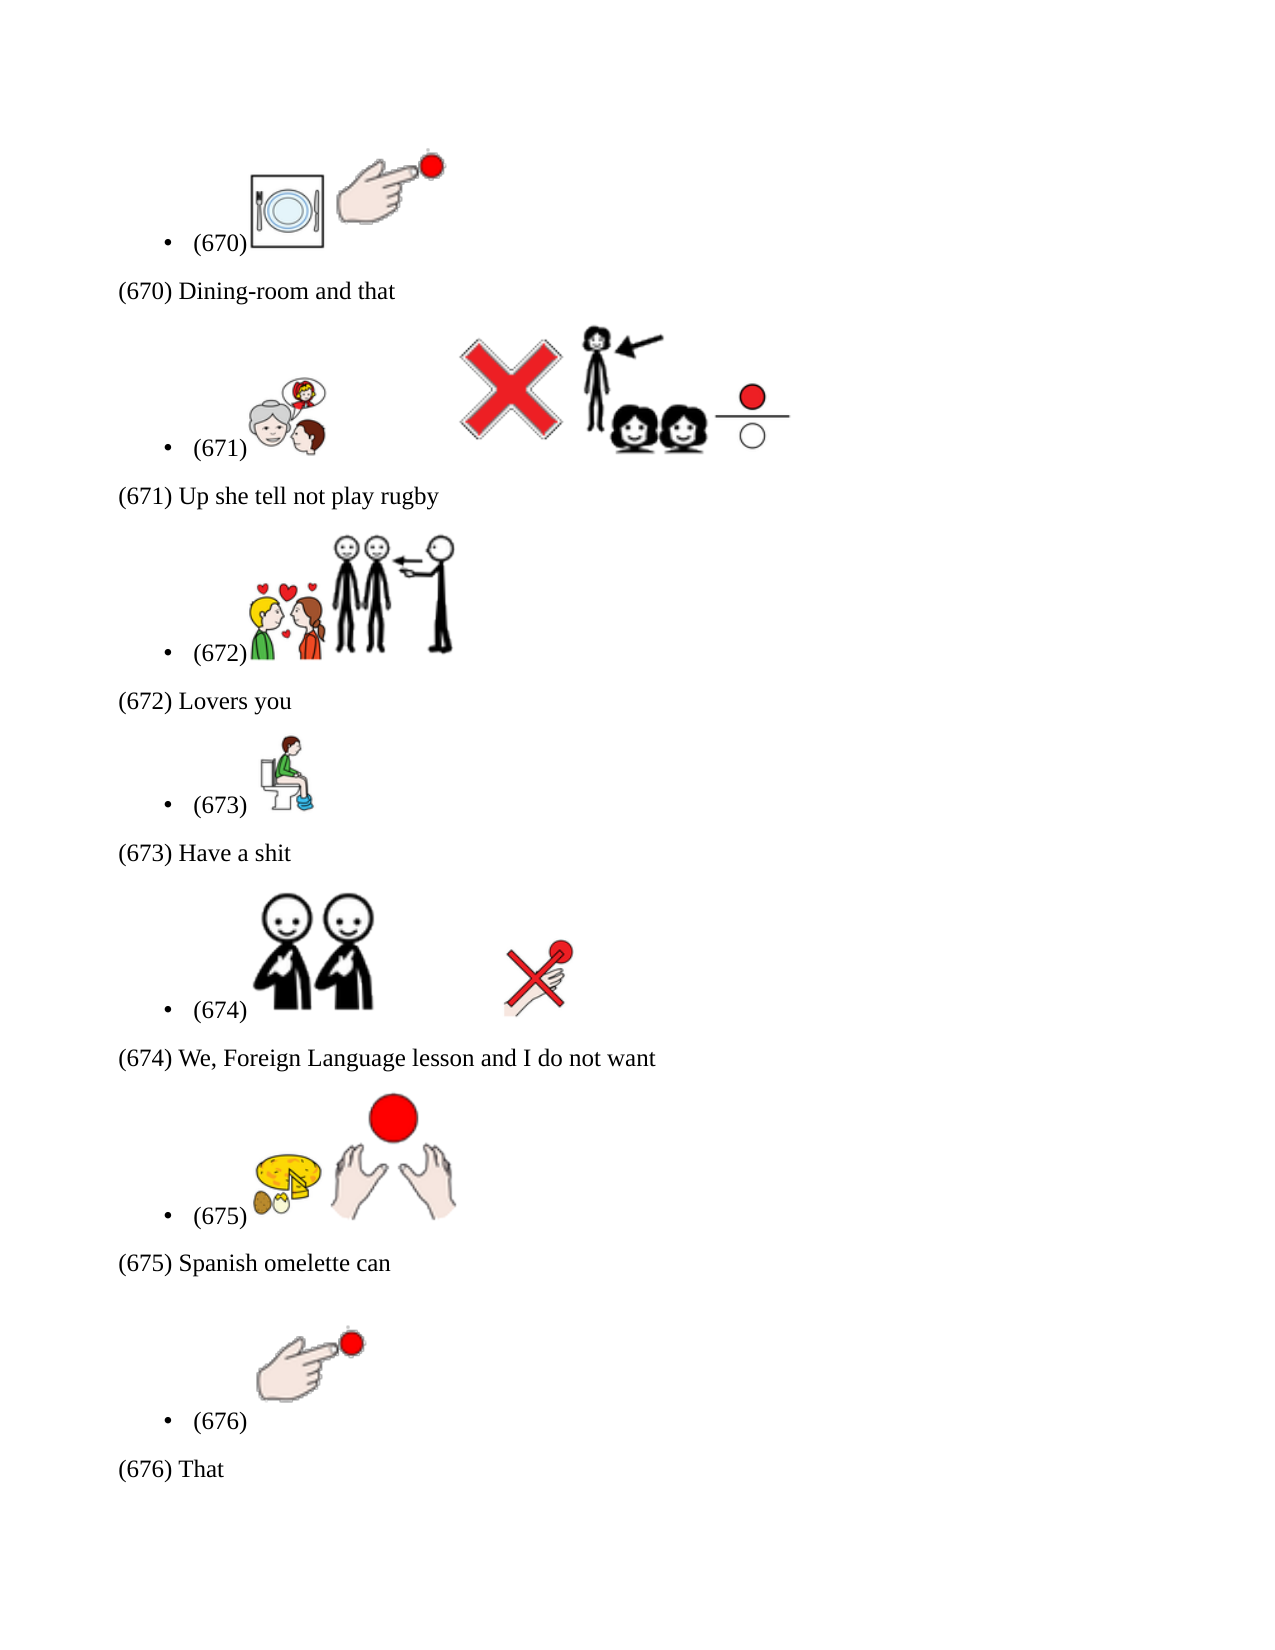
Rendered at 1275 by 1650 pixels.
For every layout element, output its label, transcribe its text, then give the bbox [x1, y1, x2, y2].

picture [247, 528, 461, 662]
list (672) [164, 528, 1157, 667]
text (676) That [118, 1454, 1157, 1482]
picture [247, 118, 461, 252]
text (675) Spanish omelette can [118, 1248, 1157, 1277]
picture [247, 376, 328, 457]
list (671) [164, 323, 1157, 462]
picture [445, 323, 793, 457]
text (670) Dining-room and that [118, 276, 1157, 304]
picture [498, 938, 579, 1019]
list (676) [164, 1296, 1157, 1435]
picture [247, 1090, 461, 1225]
text (672) Lovers you [118, 686, 1157, 715]
picture [247, 885, 381, 1019]
text (673) Have a shit [118, 838, 1157, 867]
text (674) We, Foreign Language lesson and I do not want [118, 1043, 1157, 1072]
list (675) [164, 1091, 1157, 1229]
list (673) [164, 734, 1157, 819]
picture [247, 733, 328, 814]
list (674) [164, 886, 1157, 1024]
list (670) [164, 118, 1157, 257]
text (671) Up she tell not play rugby [118, 481, 1157, 510]
picture [247, 1296, 381, 1430]
